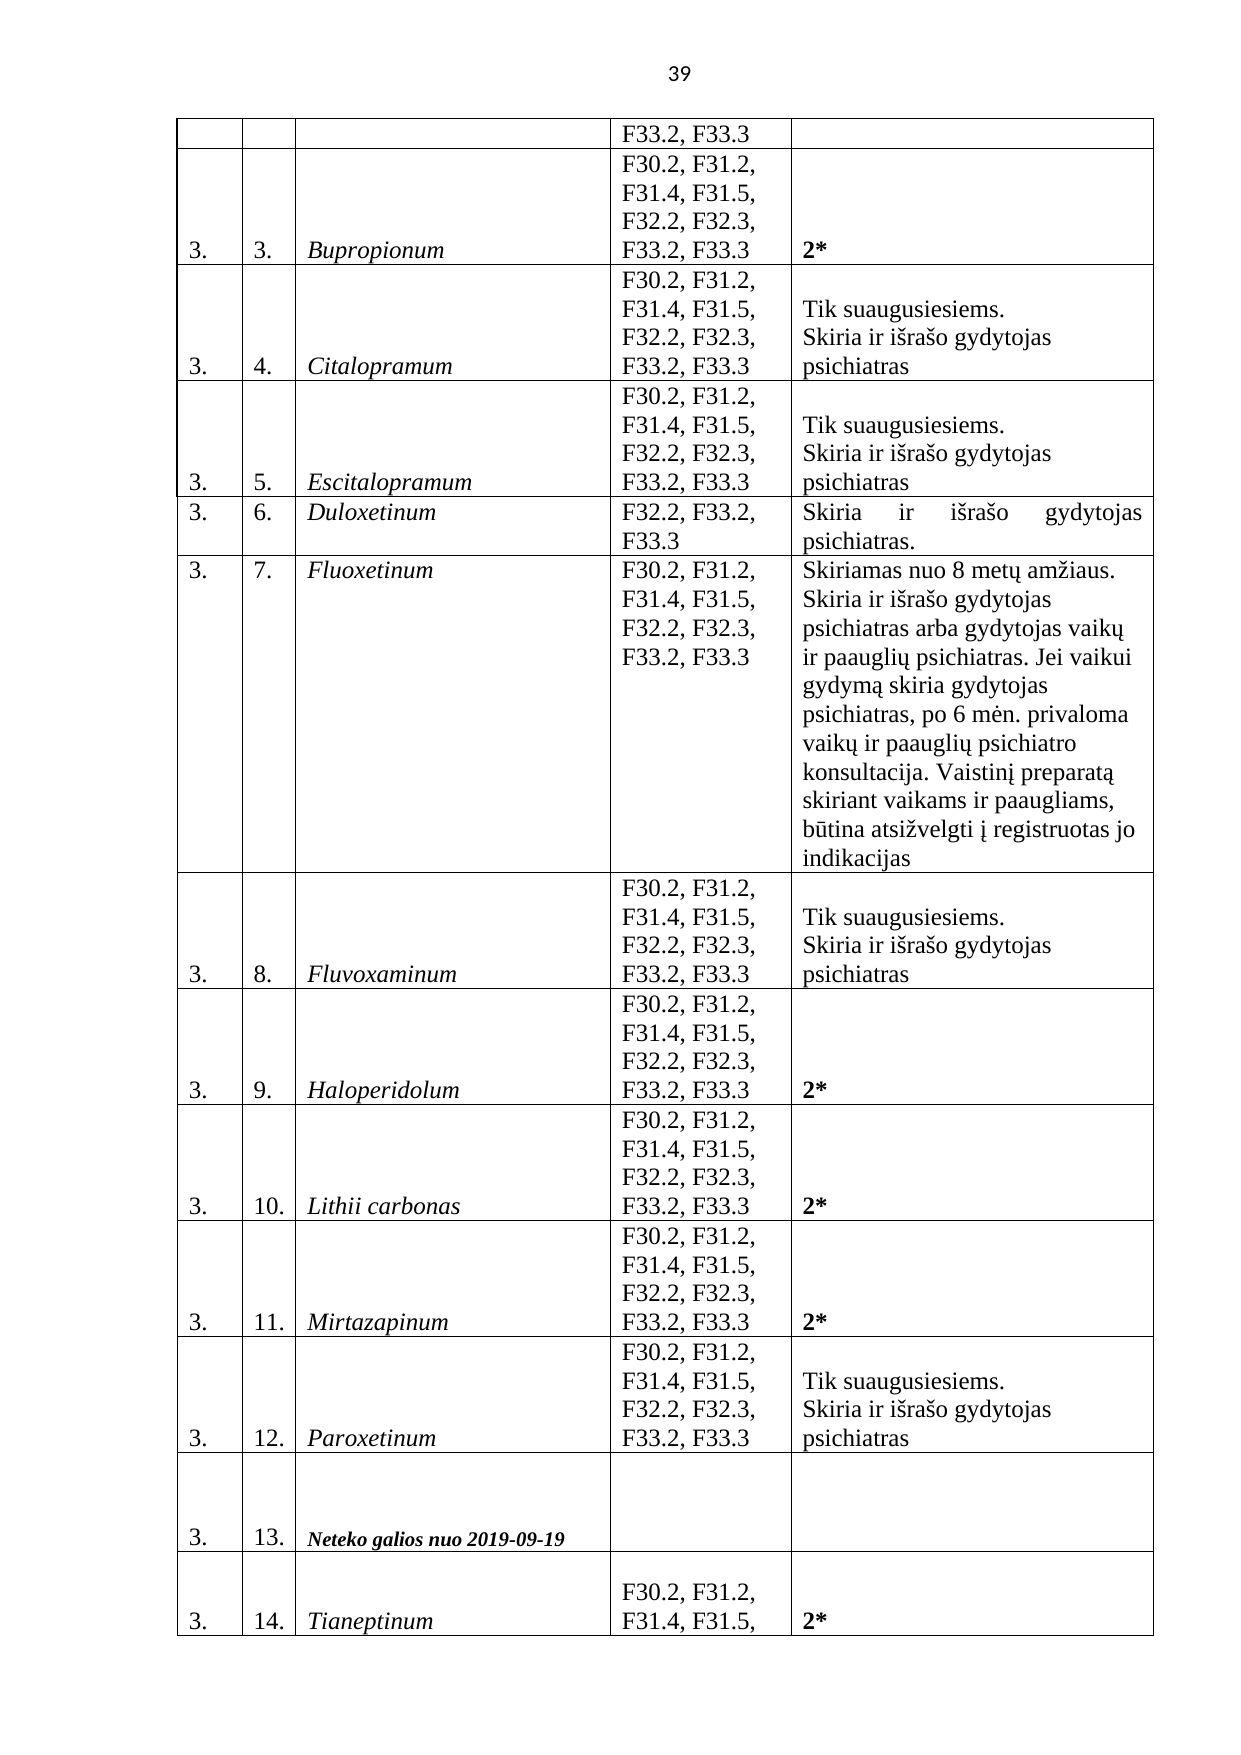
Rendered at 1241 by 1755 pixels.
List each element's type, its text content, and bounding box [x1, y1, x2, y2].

table_cell 11. [243, 1221, 295, 1336]
table_cell Citalopramum [296, 265, 610, 380]
table_cell 3. [178, 1552, 242, 1635]
table_cell [243, 119, 295, 148]
table_cell F30.2, F31.2, F31.4, F31.5, F32.2, F32.3, F33.2, F33.3 [611, 873, 791, 988]
table_cell F30.2, F31.2, F31.4, F31.5, F32.2, F32.3, F33.2, F33.3 [611, 989, 791, 1104]
table_cell 3. [178, 989, 242, 1104]
table_cell F32.2, F33.2, F33.3 [611, 497, 791, 554]
table_cell 2* [792, 1552, 1153, 1635]
table_cell 9. [243, 989, 295, 1104]
table_cell Escitalopramum [296, 381, 610, 496]
table_cell Tianeptinum [296, 1552, 610, 1635]
table_cell 3. [178, 1453, 242, 1551]
table_cell Skiria ir išrašo gydytojas psichiatras. [792, 497, 1153, 554]
table_cell F30.2, F31.2, F31.4, F31.5, F32.2, F32.3, F33.2, F33.3 [611, 265, 791, 380]
table_cell [178, 119, 242, 148]
table_cell 14. [243, 1552, 295, 1635]
table_cell 3. [178, 556, 242, 872]
table_cell 13. [243, 1453, 295, 1551]
table_cell 2* [792, 989, 1153, 1104]
table_cell F30.2, F31.2, F31.4, F31.5, F32.2, F32.3, F33.2, F33.3 [611, 1105, 791, 1220]
table_cell Duloxetinum [296, 497, 610, 554]
table_cell F33.2, F33.3 [611, 119, 791, 148]
table_cell 3. [178, 1337, 242, 1452]
table_cell Tik suaugusiesiems. Skiria ir išrašo gydytojas psichiatras [792, 381, 1153, 496]
table_cell 3. [178, 149, 242, 264]
table_cell Tik suaugusiesiems. Skiria ir išrašo gydytojas psichiatras [792, 1337, 1153, 1452]
table_cell 2* [792, 149, 1153, 264]
table_cell [792, 119, 1153, 148]
table_cell 2* [792, 1105, 1153, 1220]
table_cell Bupropionum [296, 149, 610, 264]
table_cell 4. [243, 265, 295, 380]
table_cell F30.2, F31.2, F31.4, F31.5, F32.2, F32.3, F33.2, F33.3 [611, 381, 791, 496]
table_cell [792, 1453, 1153, 1551]
table_cell F30.2, F31.2, F31.4, F31.5, F32.2, F32.3, F33.2, F33.3 [611, 556, 791, 872]
table_cell 3. [178, 497, 242, 554]
table_cell [611, 1453, 791, 1551]
table_cell 8. [243, 873, 295, 988]
table_cell Skiriamas nuo 8 metų amžiaus. Skiria ir išrašo gydytojas psichiatras arba gydytojas vaikų ir paauglių psichiatras. Jei vaikui gydymą skiria gydytojas psichiatras, po 6 mėn. privaloma vaikų ir paauglių psichiatro konsultacija. Vaistinį preparatą skiriant vaikams ir paaugliams, būtina atsižvelgti į registruotas jo indikacijas [792, 556, 1153, 872]
table_cell 3. [178, 381, 242, 496]
table_cell Mirtazapinum [296, 1221, 610, 1336]
table_cell [296, 119, 610, 148]
table_cell 3. [243, 149, 295, 264]
table_cell Fluvoxaminum [296, 873, 610, 988]
table_cell 3. [178, 1221, 242, 1336]
table_cell F30.2, F31.2, F31.4, F31.5, F32.2, F32.3, F33.2, F33.3 [611, 149, 791, 264]
table_cell Paroxetinum [296, 1337, 610, 1452]
table_cell 6. [243, 497, 295, 554]
table_cell 3. [178, 265, 242, 380]
table_cell Haloperidolum [296, 989, 610, 1104]
table_cell 5. [243, 381, 295, 496]
table_cell Lithii carbonas [296, 1105, 610, 1220]
table_cell F30.2, F31.2, F31.4, F31.5, F32.2, F32.3, F33.2, F33.3 [611, 1221, 791, 1336]
table_cell Neteko galios nuo 2019-09-19 [296, 1453, 610, 1551]
table_cell 3. [178, 1105, 242, 1220]
table_cell 2* [792, 1221, 1153, 1336]
table_cell 7. [243, 556, 295, 872]
table_cell Tik suaugusiesiems. Skiria ir išrašo gydytojas psichiatras [792, 265, 1153, 380]
table_cell 3. [178, 873, 242, 988]
table_cell Fluoxetinum [296, 556, 610, 872]
table_cell 10. [243, 1105, 295, 1220]
table_cell 12. [243, 1337, 295, 1452]
table_cell Tik suaugusiesiems. Skiria ir išrašo gydytojas psichiatras [792, 873, 1153, 988]
table_cell F30.2, F31.2, F31.4, F31.5, [611, 1552, 791, 1635]
table_cell F30.2, F31.2, F31.4, F31.5, F32.2, F32.3, F33.2, F33.3 [611, 1337, 791, 1452]
